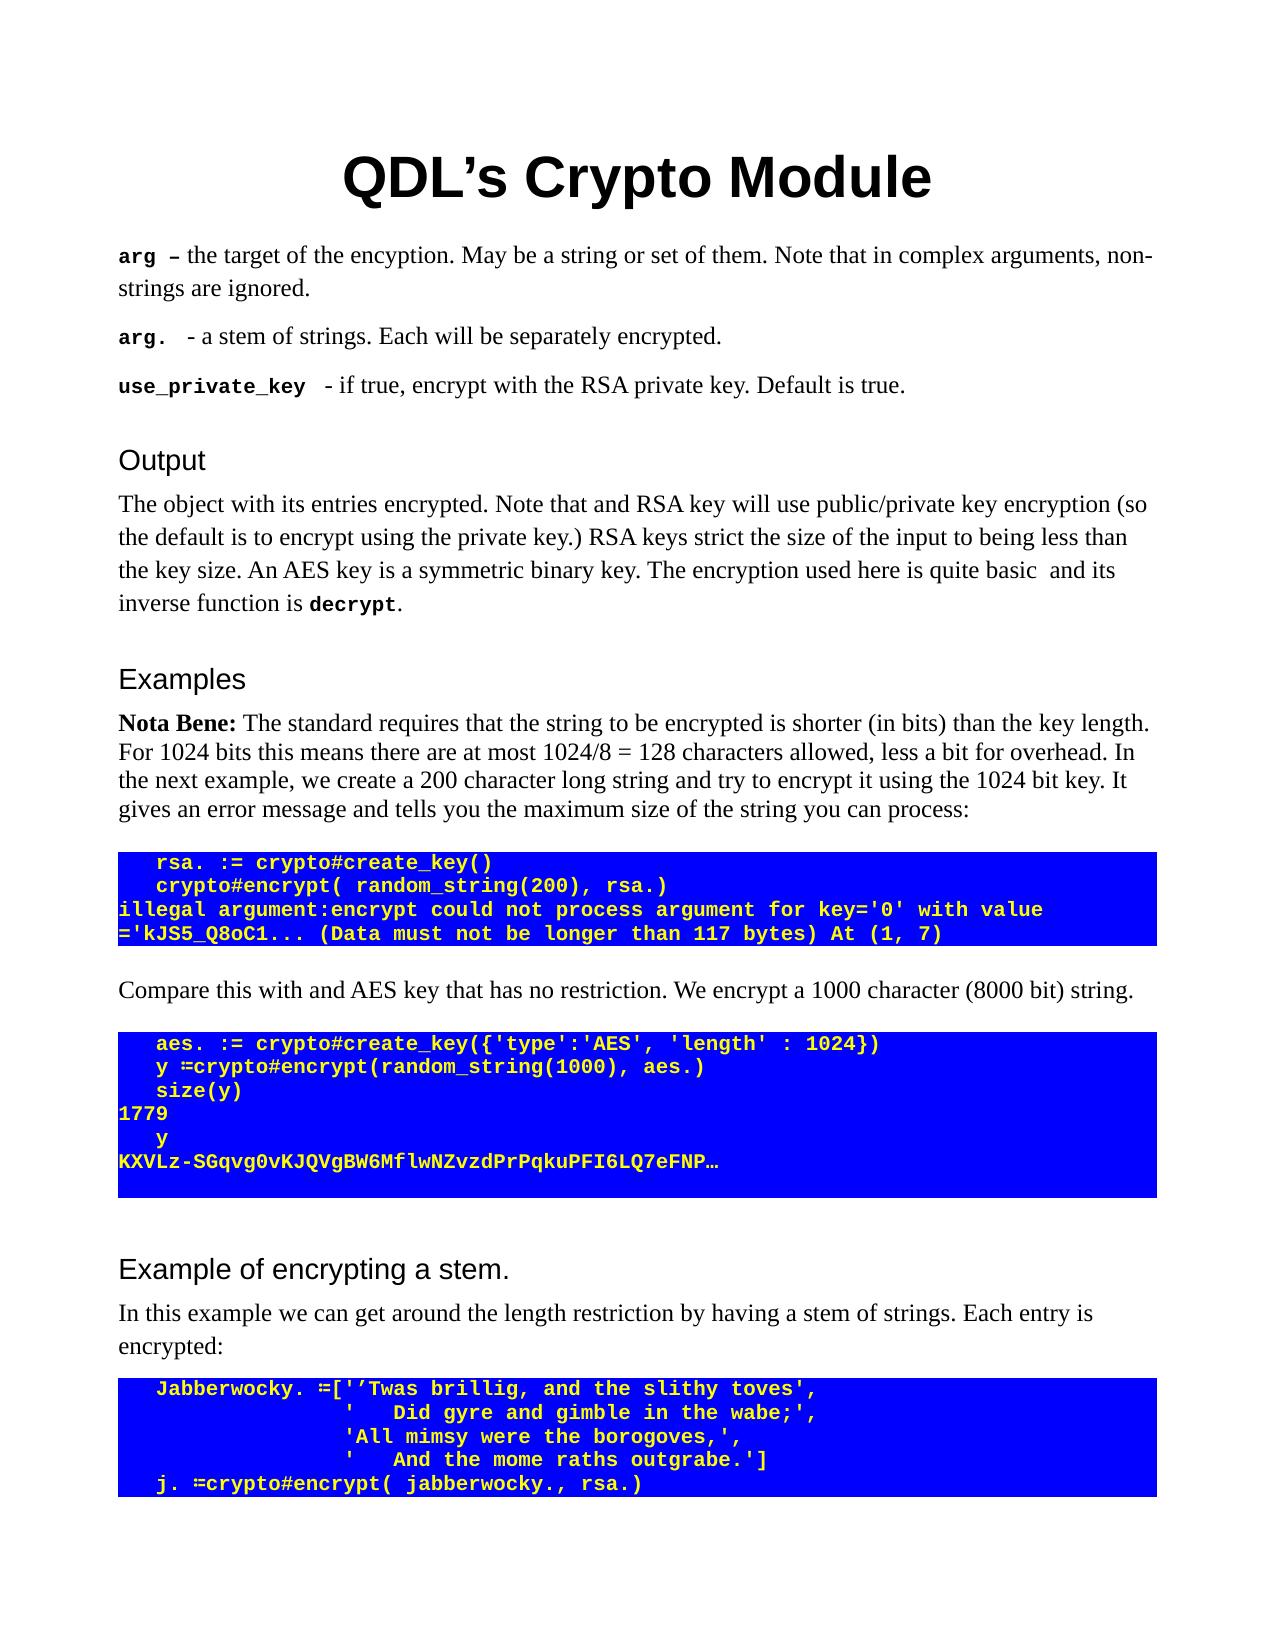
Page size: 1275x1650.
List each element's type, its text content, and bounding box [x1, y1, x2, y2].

text 1779 [118, 1103, 1157, 1127]
text arg – the target of the encyption. May be a string or set of them. Note that in complex arguments, non-strings are ignored. [118, 240, 1157, 302]
text arg. - a stem of strings. Each will be separately encrypted. [118, 321, 1157, 351]
text Compare this with and AES key that has no restriction. We encrypt a 1000 character (8000 bit) string. [118, 975, 1157, 1004]
subtitle Example of encrypting a stem. [118, 1252, 1157, 1285]
text use_private_key - if true, encrypt with the RSA private key. Default is true. [118, 370, 1157, 399]
text The object with its entries encrypted. Note that and RSA key will use public/private key encryption (so the default is to encrypt using the private key.) RSA keys strict the size of the input to being less than the key size. An AES key is a symmetric binary key. The encryption used here is quite basic and its inverse function is decrypt. [118, 489, 1157, 618]
text crypto#encrypt( random_string(200), rsa.) illegal argument:encrypt could not process argument for key='0' with value ='kJS5_Q8oC1... (Data must not be longer than 117 bytes) At (1, 7) [118, 875, 1157, 946]
text Nota Bene: The standard requires that the string to be encrypted is shorter (in bits) than the key length. For 1024 bits this means there are at most 1024/8 = 128 characters allowed, less a bit for overhead. In the next example, we create a 200 character long string and try to encrypt it using the 1024 bit key. It gives an error message and tells you the maximum size of the string you can process: [118, 708, 1157, 852]
text aes. := crypto#create_key({'type':'AES', 'length' : 1024}) [118, 1032, 1157, 1056]
text y ≔crypto#encrypt(random_string(1000), aes.) size(y) [118, 1056, 1157, 1103]
subtitle Output [118, 443, 1157, 477]
subtitle Examples [118, 662, 1157, 695]
text Jabberwocky. ≔['’Twas brillig, and the slithy toves', ' Did gyre and gimble in the wabe;', 'All mimsy were the borogoves,', ' And the mome raths outgrabe.'] j. ≔crypto#encrypt( jabberwocky., rsa.) [118, 1378, 1157, 1497]
text y [118, 1127, 1157, 1151]
text KXVLz-SGqvg0vKJQVgBW6MflwNZvzdPrPqkuPFI6LQ7eFNP… [118, 1151, 1157, 1174]
text In this example we can get around the length restriction by having a stem of strings. Each entry is encrypted: [118, 1298, 1157, 1359]
text rsa. := crypto#create_key() [118, 852, 1157, 875]
